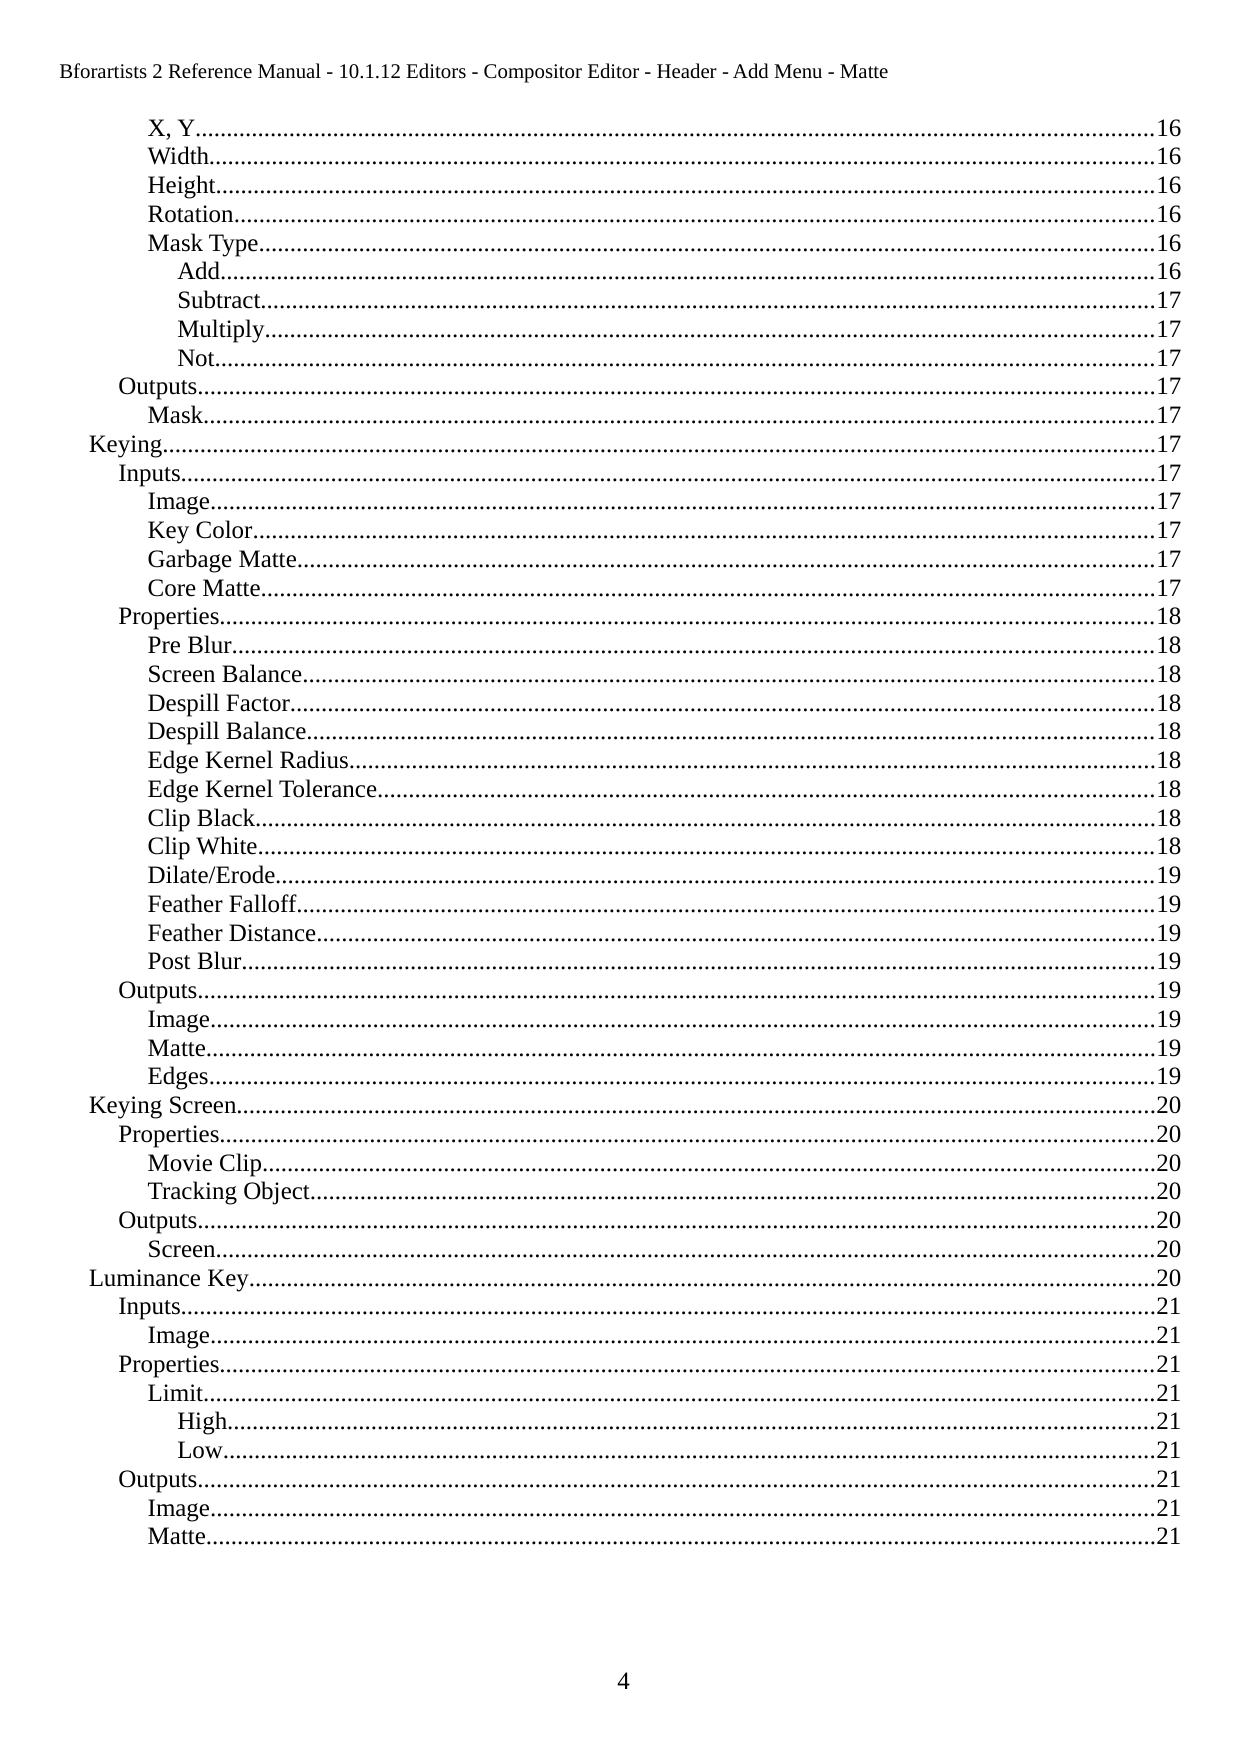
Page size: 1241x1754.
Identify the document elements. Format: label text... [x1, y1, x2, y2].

text Low 21 [177, 1435, 1181, 1464]
text Mask Type 16 [147, 228, 1181, 256]
text Outputs 20 [118, 1205, 1181, 1234]
text Image 19 [147, 1004, 1181, 1033]
text Properties 20 [118, 1119, 1181, 1148]
text Rotation 16 [147, 199, 1181, 228]
text Feather Distance 19 [147, 918, 1181, 946]
text Edge Kernel Radius 18 [147, 745, 1181, 774]
text Key Color 17 [147, 515, 1181, 544]
text Screen Balance 18 [147, 659, 1181, 688]
text Subtract 17 [177, 285, 1181, 314]
text Mask 17 [147, 400, 1181, 429]
text Outputs 17 [118, 371, 1181, 400]
text Height 16 [147, 170, 1181, 199]
text High 21 [177, 1406, 1181, 1435]
text Edge Kernel Tolerance 18 [147, 774, 1181, 803]
text Post Blur 19 [147, 946, 1181, 975]
text Despill Factor 18 [147, 688, 1181, 716]
text Add 16 [177, 256, 1181, 285]
text Inputs 21 [118, 1291, 1181, 1320]
text Despill Balance 18 [147, 716, 1181, 745]
text Width 16 [147, 141, 1181, 170]
text X, Y 16 [147, 113, 1181, 141]
text Matte 21 [147, 1521, 1181, 1550]
text Screen 20 [147, 1234, 1181, 1263]
text Limit 21 [147, 1378, 1181, 1406]
text Matte 19 [147, 1033, 1181, 1061]
text Not 17 [177, 343, 1181, 371]
text Movie Clip 20 [147, 1148, 1181, 1176]
text Image 17 [147, 486, 1181, 515]
text Luminance Key 20 [88, 1263, 1181, 1291]
text Keying Screen 20 [88, 1090, 1181, 1119]
text Outputs 19 [118, 975, 1181, 1004]
text Keying 17 [88, 429, 1181, 458]
text Properties 21 [118, 1349, 1181, 1378]
text Tracking Object 20 [147, 1176, 1181, 1205]
text Clip Black 18 [147, 803, 1181, 831]
text Properties 18 [118, 601, 1181, 630]
text Image 21 [147, 1320, 1181, 1349]
text Outputs 21 [118, 1464, 1181, 1493]
text Pre Blur 18 [147, 630, 1181, 659]
text Image 21 [147, 1493, 1181, 1521]
text Dilate/Erode 19 [147, 860, 1181, 889]
text Inputs 17 [118, 458, 1181, 486]
text Edges 19 [147, 1061, 1181, 1090]
text Feather Falloff 19 [147, 889, 1181, 918]
text Multiply 17 [177, 314, 1181, 343]
text Core Matte 17 [147, 573, 1181, 601]
text Clip White 18 [147, 831, 1181, 860]
text Garbage Matte 17 [147, 544, 1181, 573]
